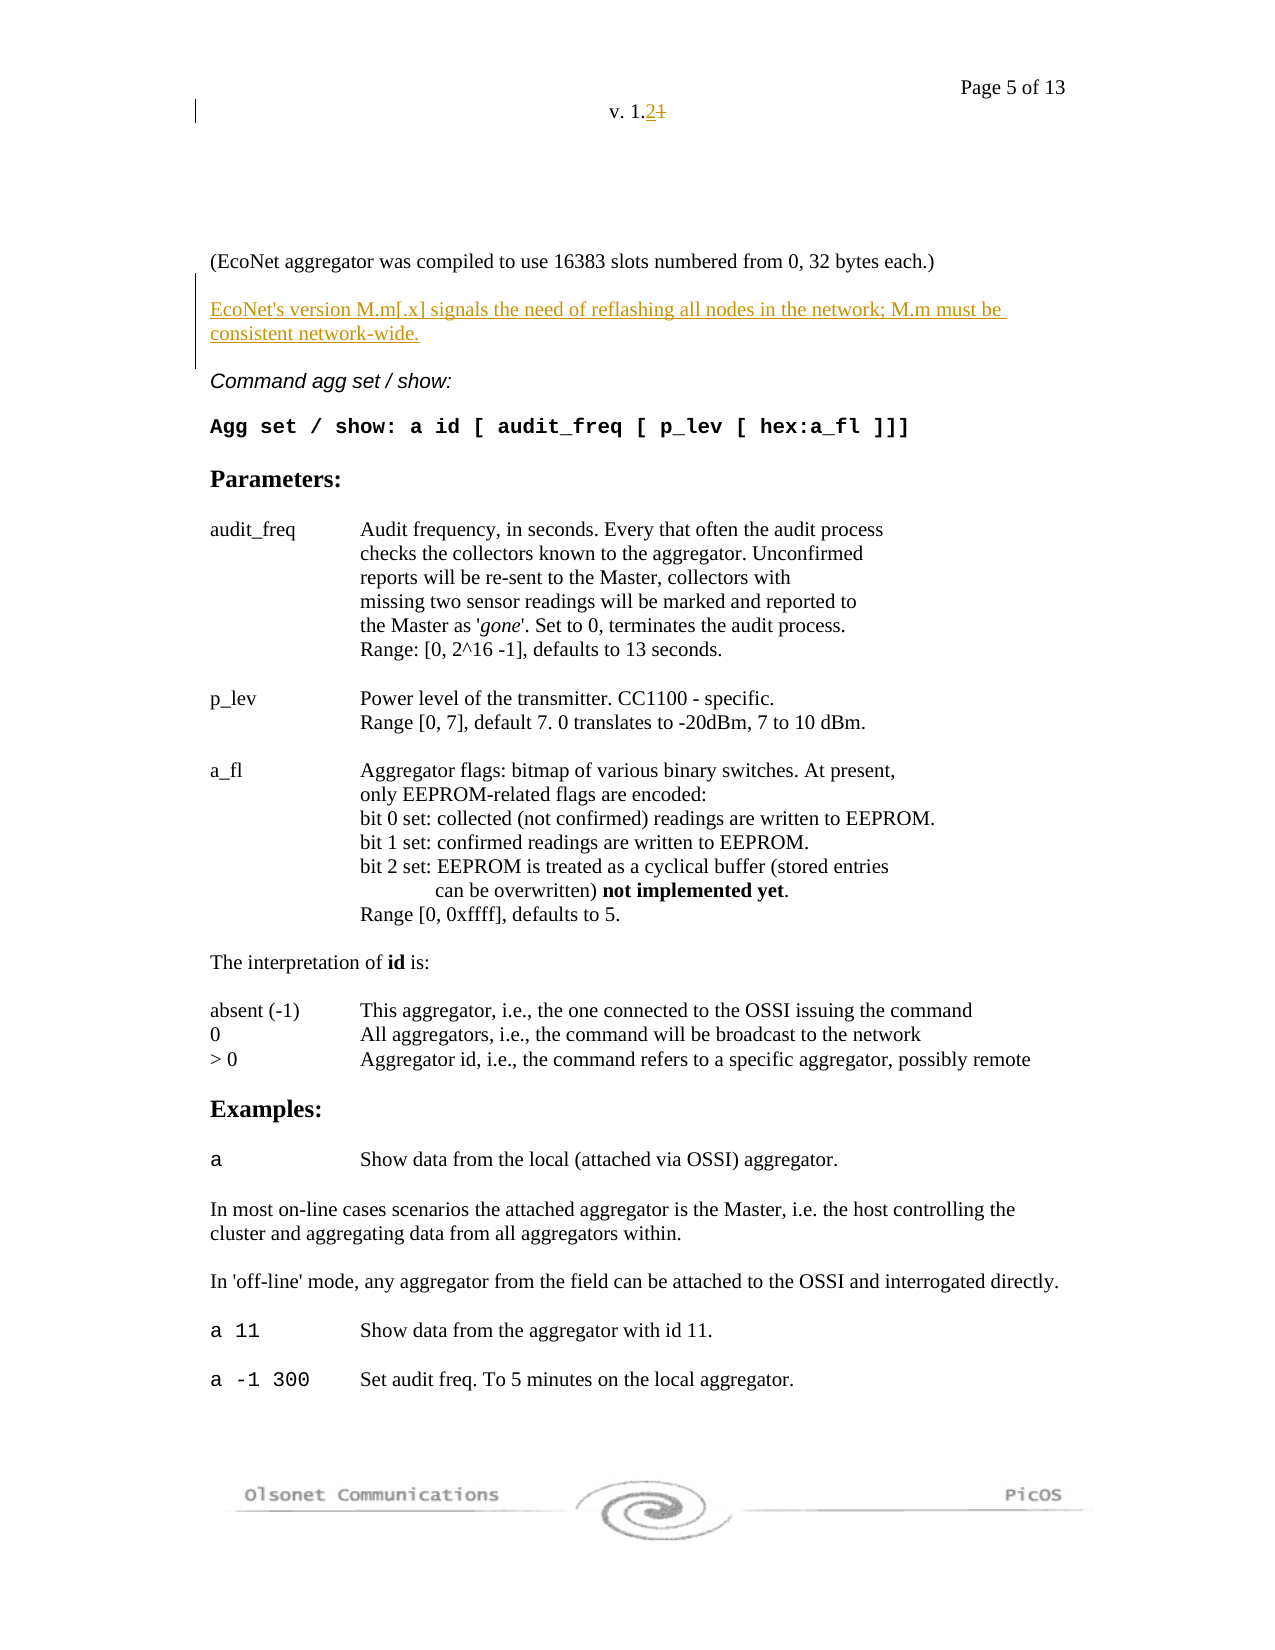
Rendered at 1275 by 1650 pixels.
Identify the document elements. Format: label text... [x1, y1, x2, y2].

text checks the collectors known to the aggregator. Unconfirmed [210, 541, 1065, 565]
text absent (-1) This aggregator, i.e., the one connected to the OSSI issuing the command [210, 998, 1065, 1022]
text > 0 Aggregator id, i.e., the command refers to a specific aggregator, possibly remote [210, 1046, 1065, 1071]
text the Master as 'gone'. Set to 0, terminates the audit process. [210, 613, 1065, 637]
text Range [0, 0xffff], defaults to 5. [210, 902, 1065, 926]
text In 'off-line' mode, any aggregator from the field can be attached to the OSSI and interrogated directly. [210, 1269, 1065, 1293]
text a 11 Show data from the aggregator with id 11. [210, 1317, 1065, 1343]
text a -1 300 Set audit freq. To 5 minutes on the local aggregator. [210, 1367, 1065, 1393]
text missing two sensor readings will be marked and reported to [210, 589, 1065, 613]
text Range [0, 7], default 7. 0 translates to -20dBm, 7 to 10 dBm. [210, 709, 1065, 734]
text audit_freq Audit frequency, in seconds. Every that often the audit process [210, 517, 1065, 541]
text In most on-line cases scenarios the attached aggregator is the Master, i.e. the host controlling the cluster and aggregating data from all aggregators within. [210, 1197, 1065, 1245]
text p_lev Power level of the transmitter. CC1100 - specific. [210, 686, 1065, 709]
text EcoNet's version M.m[.x] signals the need of reflashing all nodes in the network; M.m must be consistent network-wide. [210, 297, 1065, 345]
text a_fl Aggregator flags: bitmap of various binary switches. At present, [210, 758, 1065, 782]
picture [226, 1464, 1094, 1566]
text only EEPROM-related flags are encoded: [210, 782, 1065, 806]
text Parameters: [210, 464, 1065, 493]
text (EcoNet aggregator was compiled to use 16383 slots numbered from 0, 32 bytes each.) [210, 249, 1065, 273]
text bit 2 set: EEPROM is treated as a cyclical buffer (stored entries [210, 854, 1065, 878]
text Examples: [210, 1094, 1065, 1123]
text bit 1 set: confirmed readings are written to EEPROM. [210, 830, 1065, 854]
text can be overwritten) not implemented yet. [210, 878, 1065, 902]
text reports will be re-sent to the Master, collectors with [210, 565, 1065, 589]
text a Show data from the local (attached via OSSI) aggregator. [210, 1147, 1065, 1173]
text bit 0 set: collected (not confirmed) readings are written to EEPROM. [210, 806, 1065, 830]
text The interpretation of id is: [210, 950, 1065, 974]
text 0 All aggregators, i.e., the command will be broadcast to the network [210, 1022, 1065, 1046]
subtitle Command agg set / show: [210, 369, 1065, 393]
text Range: [0, 2^16 -1], defaults to 13 seconds. [210, 637, 1065, 661]
text Agg set / show: a id [ audit_freq [ p_lev [ hex:a_fl ]]] [210, 417, 1065, 440]
